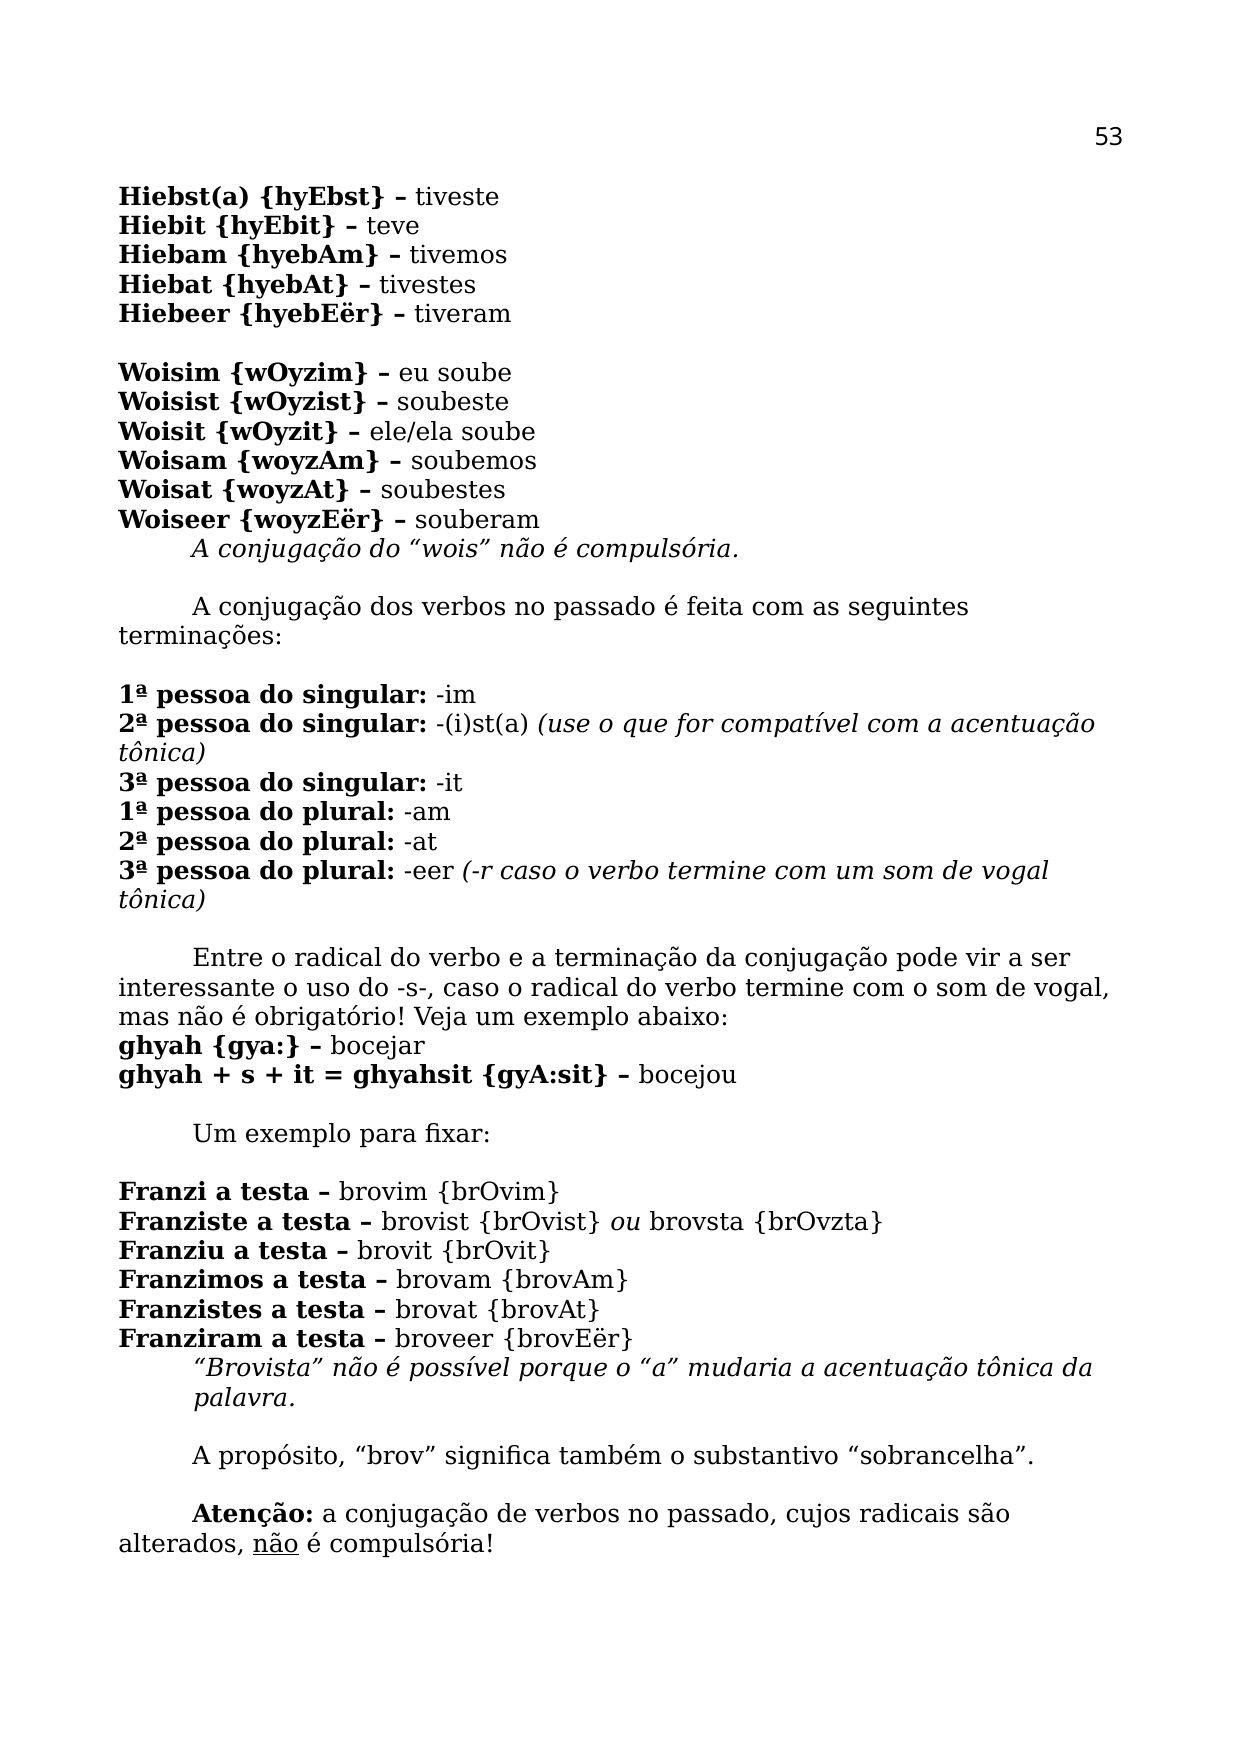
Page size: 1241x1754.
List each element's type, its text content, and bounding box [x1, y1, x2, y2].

text Woisat {woyzAt} – soubestes [118, 475, 1123, 504]
text 2ª pessoa do singular: -(i)st(a) (use o que for compatível com a acentuação tônica) [118, 709, 1123, 768]
text 1ª pessoa do plural: -am [118, 797, 1123, 826]
text Franzistes a testa – brovat {brovAt} [118, 1295, 1123, 1324]
text Hiebeer {hyebEër} – tiveram [118, 299, 1123, 328]
text Hiebat {hyebAt} – tivestes [118, 270, 1123, 299]
text Franziu a testa – brovit {brOvit} [118, 1236, 1123, 1265]
text A propósito, “brov” significa também o substantivo “sobrancelha”. [118, 1441, 1123, 1470]
text “Brovista” não é possível porque o “a” mudaria a acentuação tônica da palavra. [193, 1353, 1123, 1412]
text 2ª pessoa do plural: -at [118, 826, 1123, 856]
text A conjugação dos verbos no passado é feita com as seguintes terminações: [118, 592, 1123, 651]
text Woiseer {woyzEër} – souberam [118, 504, 1123, 534]
text Um exemplo para fixar: [118, 1119, 1123, 1148]
text Franzimos a testa – brovam {brovAm} [118, 1265, 1123, 1295]
text ghyah {gya:} – bocejar [118, 1031, 1123, 1060]
text 3ª pessoa do singular: -it [118, 768, 1123, 797]
text Woisam {woyzAm} – soubemos [118, 446, 1123, 475]
text Franzi a testa – brovim {brOvim} [118, 1177, 1123, 1207]
text 3ª pessoa do plural: -eer (-r caso o verbo termine com um som de vogal tônica) [118, 856, 1123, 914]
text A conjugação do “wois” não é compulsória. [192, 534, 1123, 563]
text Franziste a testa – brovist {brOvist} ou brovsta {brOvzta} [118, 1207, 1123, 1236]
text Woisit {wOyzit} – ele/ela soube [118, 416, 1123, 446]
text Franziram a testa – broveer {brovEër} [118, 1324, 1123, 1353]
text Woisist {wOyzist} – soubeste [118, 387, 1123, 416]
text 1ª pessoa do singular: -im [118, 680, 1123, 709]
text Hiebst(a) {hyEbst} – tiveste [118, 182, 1123, 211]
text Entre o radical do verbo e a terminação da conjugação pode vir a ser interessante o uso do -s-, caso o radical do verbo termine com o som de vogal, mas não é obrigatório! Veja um exemplo abaixo: [118, 943, 1123, 1031]
text ghyah + s + it = ghyahsit {gyA:sit} – bocejou [118, 1060, 1123, 1090]
text Hiebit {hyEbit} – teve [118, 211, 1123, 240]
text Woisim {wOyzim} – eu soube [118, 358, 1123, 387]
text Hiebam {hyebAm} – tivemos [118, 240, 1123, 270]
text Atenção: a conjugação de verbos no passado, cujos radicais são alterados, não é compulsória! [118, 1499, 1123, 1558]
